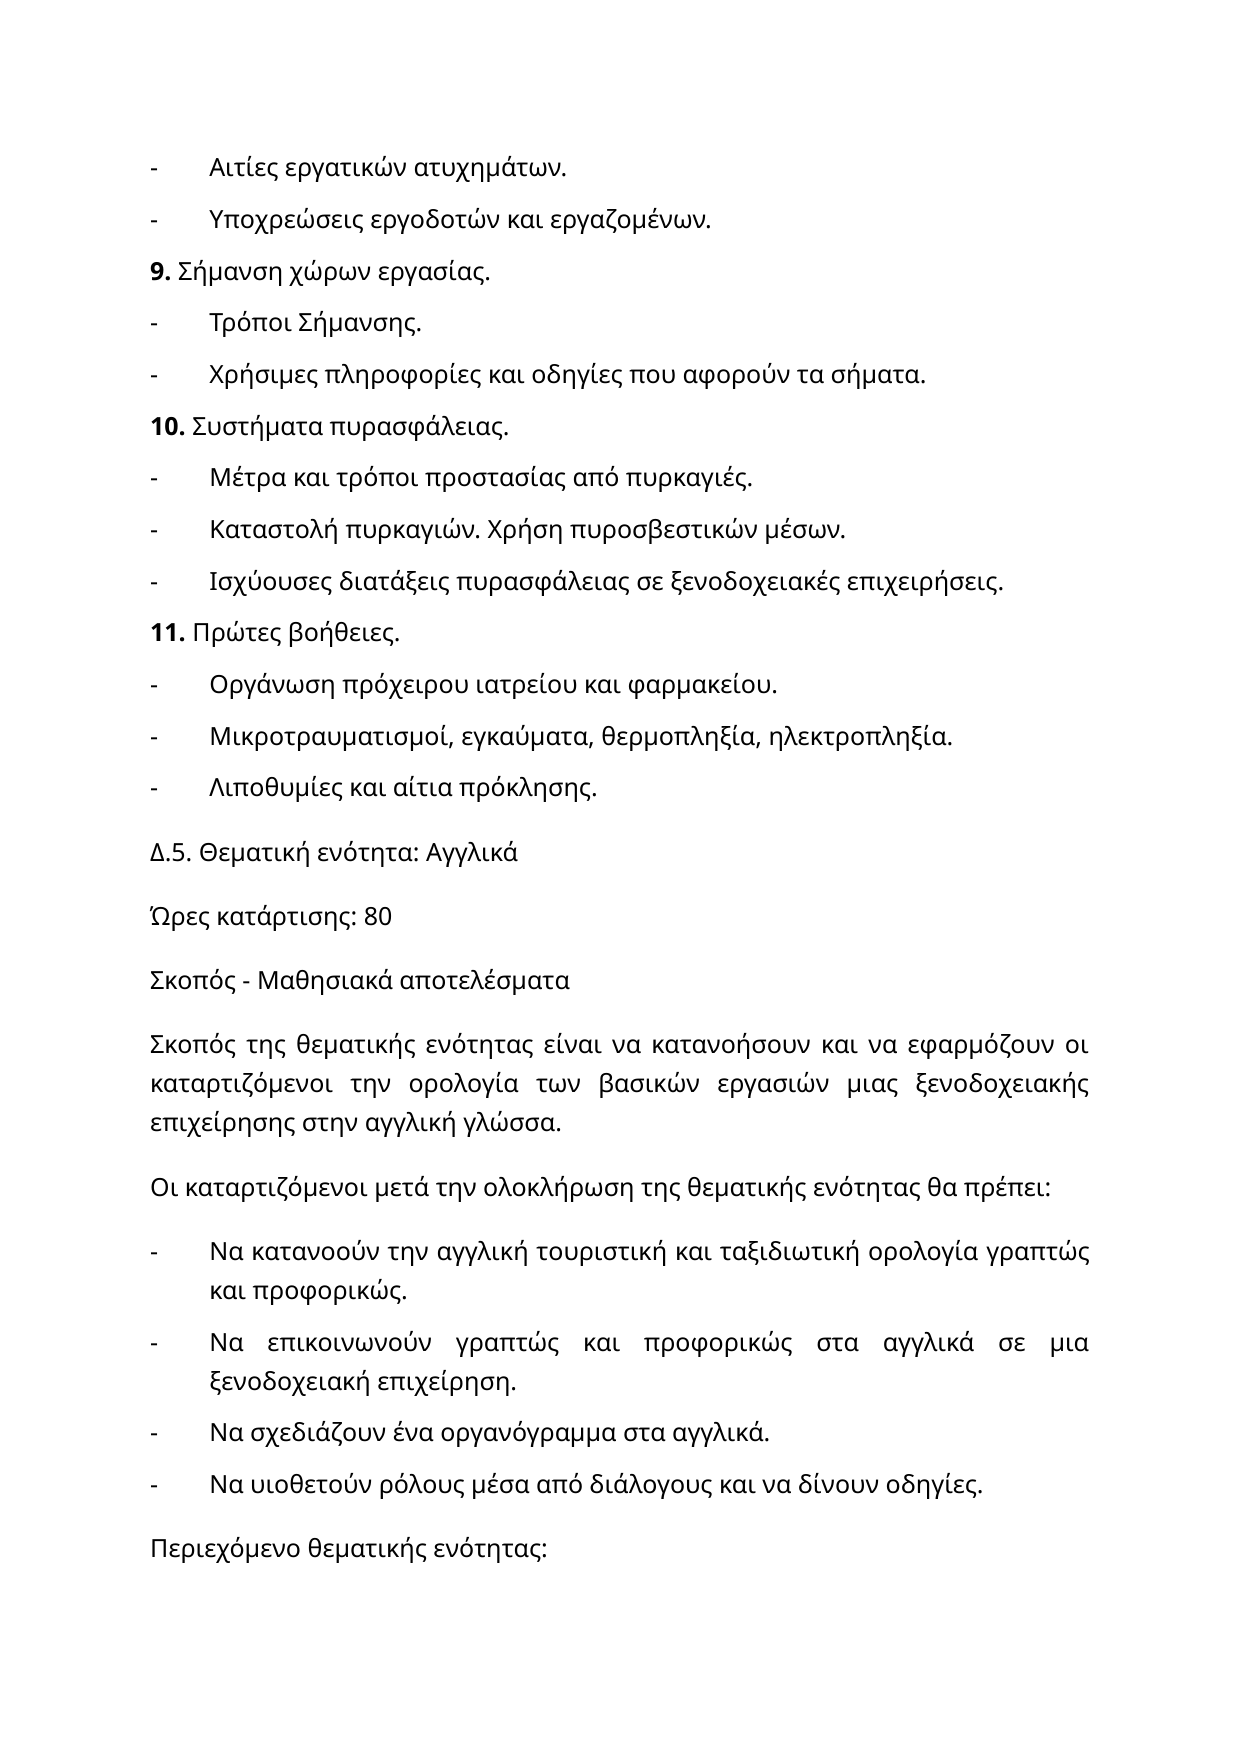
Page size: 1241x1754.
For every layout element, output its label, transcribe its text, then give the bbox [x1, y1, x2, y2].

list - Να σχεδιάζουν ένα οργανόγραμμα στα αγγλικά. [150, 1415, 1090, 1449]
text Ώρες κατάρτισης: 80 [150, 898, 1090, 932]
list - Αιτίες εργατικών ατυχημάτων. [150, 150, 1090, 184]
list - Να κατανοούν την αγγλική τουριστική και ταξιδιωτική ορολογία γραπτώς και προφορικώς. [150, 1233, 1090, 1307]
text Δ.5. Θεματική ενότητα: Αγγλικά [150, 834, 1090, 868]
list - Ισχύουσες διατάξεις πυρασφάλειας σε ξενοδοχειακές επιχειρήσεις. [150, 563, 1090, 597]
text Σκοπός της θεματικής ενότητας είναι να κατανοήσουν και να εφαρμόζουν οι καταρτιζόμενοι την ορολογία των βασικών εργασιών μιας ξενοδοχειακής επιχείρησης στην αγγλική γλώσσα. [150, 1027, 1090, 1139]
text Περιεχόμενο θεματικής ενότητας: [150, 1531, 1090, 1565]
list - Οργάνωση πρόχειρου ιατρείου και φαρμακείου. [150, 667, 1090, 701]
list - Να υιοθετούν ρόλους μέσα από διάλογους και να δίνουν οδηγίες. [150, 1467, 1090, 1501]
list - Να επικοινωνούν γραπτώς και προφορικώς στα αγγλικά σε μια ξενοδοχειακή επιχείρηση. [150, 1324, 1090, 1397]
list - Χρήσιμες πληροφορίες και οδηγίες που αφορούν τα σήματα. [150, 357, 1090, 391]
list - Μικροτραυματισμοί, εγκαύματα, θερμοπληξία, ηλεκτροπληξία. [150, 718, 1090, 752]
list - Υποχρεώσεις εργοδοτών και εργαζομένων. [150, 202, 1090, 236]
list - Καταστολή πυρκαγιών. Χρήση πυροσβεστικών μέσων. [150, 512, 1090, 546]
text Σκοπός - Μαθησιακά αποτελέσματα [150, 962, 1090, 997]
text 10. Συστήματα πυρασφάλειας. [150, 408, 1090, 442]
text 9. Σήμανση χώρων εργασίας. [150, 253, 1090, 287]
list - Μέτρα και τρόποι προστασίας από πυρκαγιές. [150, 460, 1090, 494]
text Οι καταρτιζόμενοι μετά την ολοκλήρωση της θεματικής ενότητας θα πρέπει: [150, 1169, 1090, 1203]
list - Λιποθυμίες και αίτια πρόκλησης. [150, 770, 1090, 804]
list - Τρόποι Σήμανσης. [150, 305, 1090, 339]
text 11. Πρώτες βοήθειες. [150, 615, 1090, 649]
